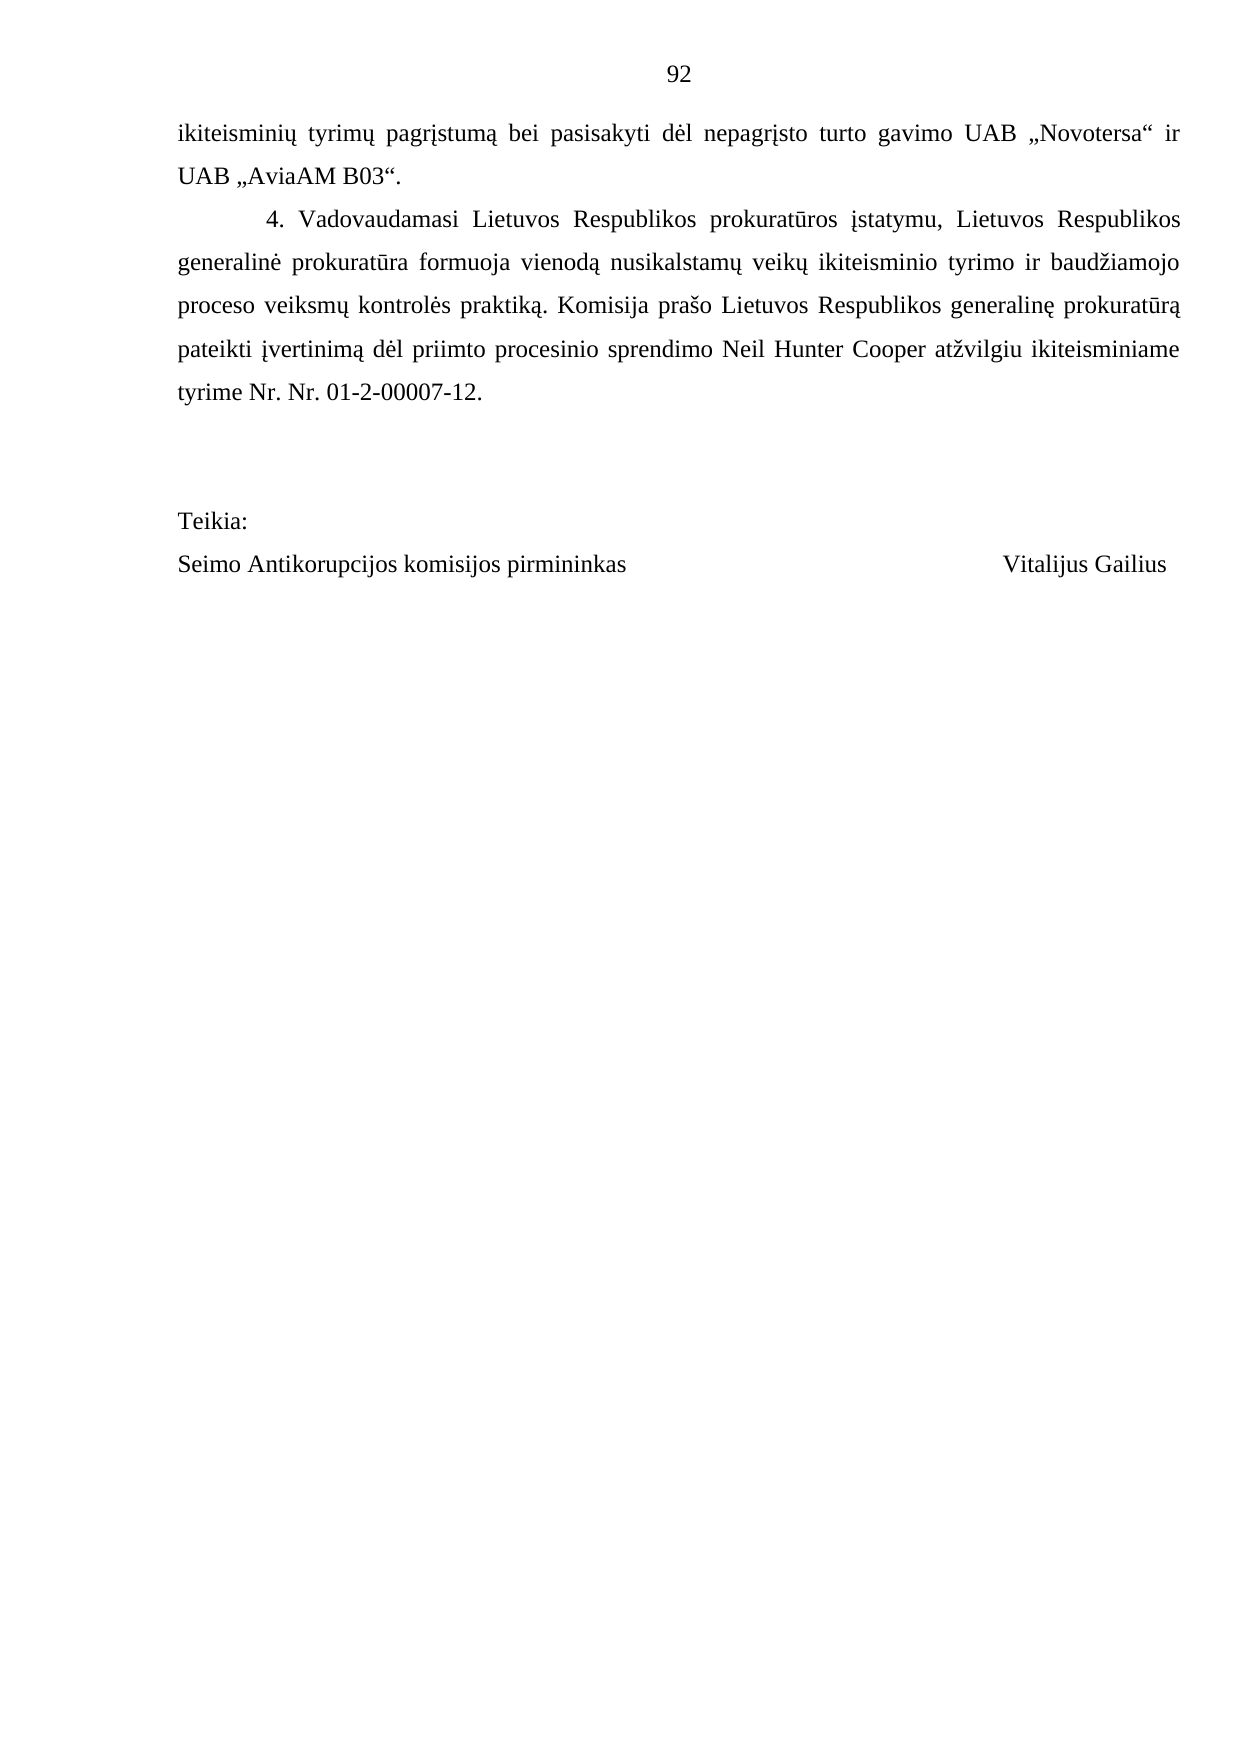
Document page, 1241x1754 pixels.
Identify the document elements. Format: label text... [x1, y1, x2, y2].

text Seimo Antikorupcijos komisijos pirmininkas Vitalijus Gailius [177, 549, 1181, 578]
text ikiteisminių tyrimų pagrįstumą bei pasisakyti dėl nepagrįsto turto gavimo UAB „Novotersa“ ir UAB „AviaAM B03“. [177, 118, 1181, 190]
text 4. Vadovaudamasi Lietuvos Respublikos prokuratūros įstatymu, Lietuvos Respublikos generalinė prokuratūra formuoja vienodą nusikalstamų veikų ikiteisminio tyrimo ir baudžiamojo proceso veiksmų kontrolės praktiką. Komisija prašo Lietuvos Respublikos generalinę prokuratūrą pateikti įvertinimą dėl priimto procesinio sprendimo Neil Hunter Cooper atžvilgiu ikiteisminiame tyrime Nr. Nr. 01-2-00007-12. [177, 204, 1181, 406]
text Teikia: [177, 506, 1181, 535]
